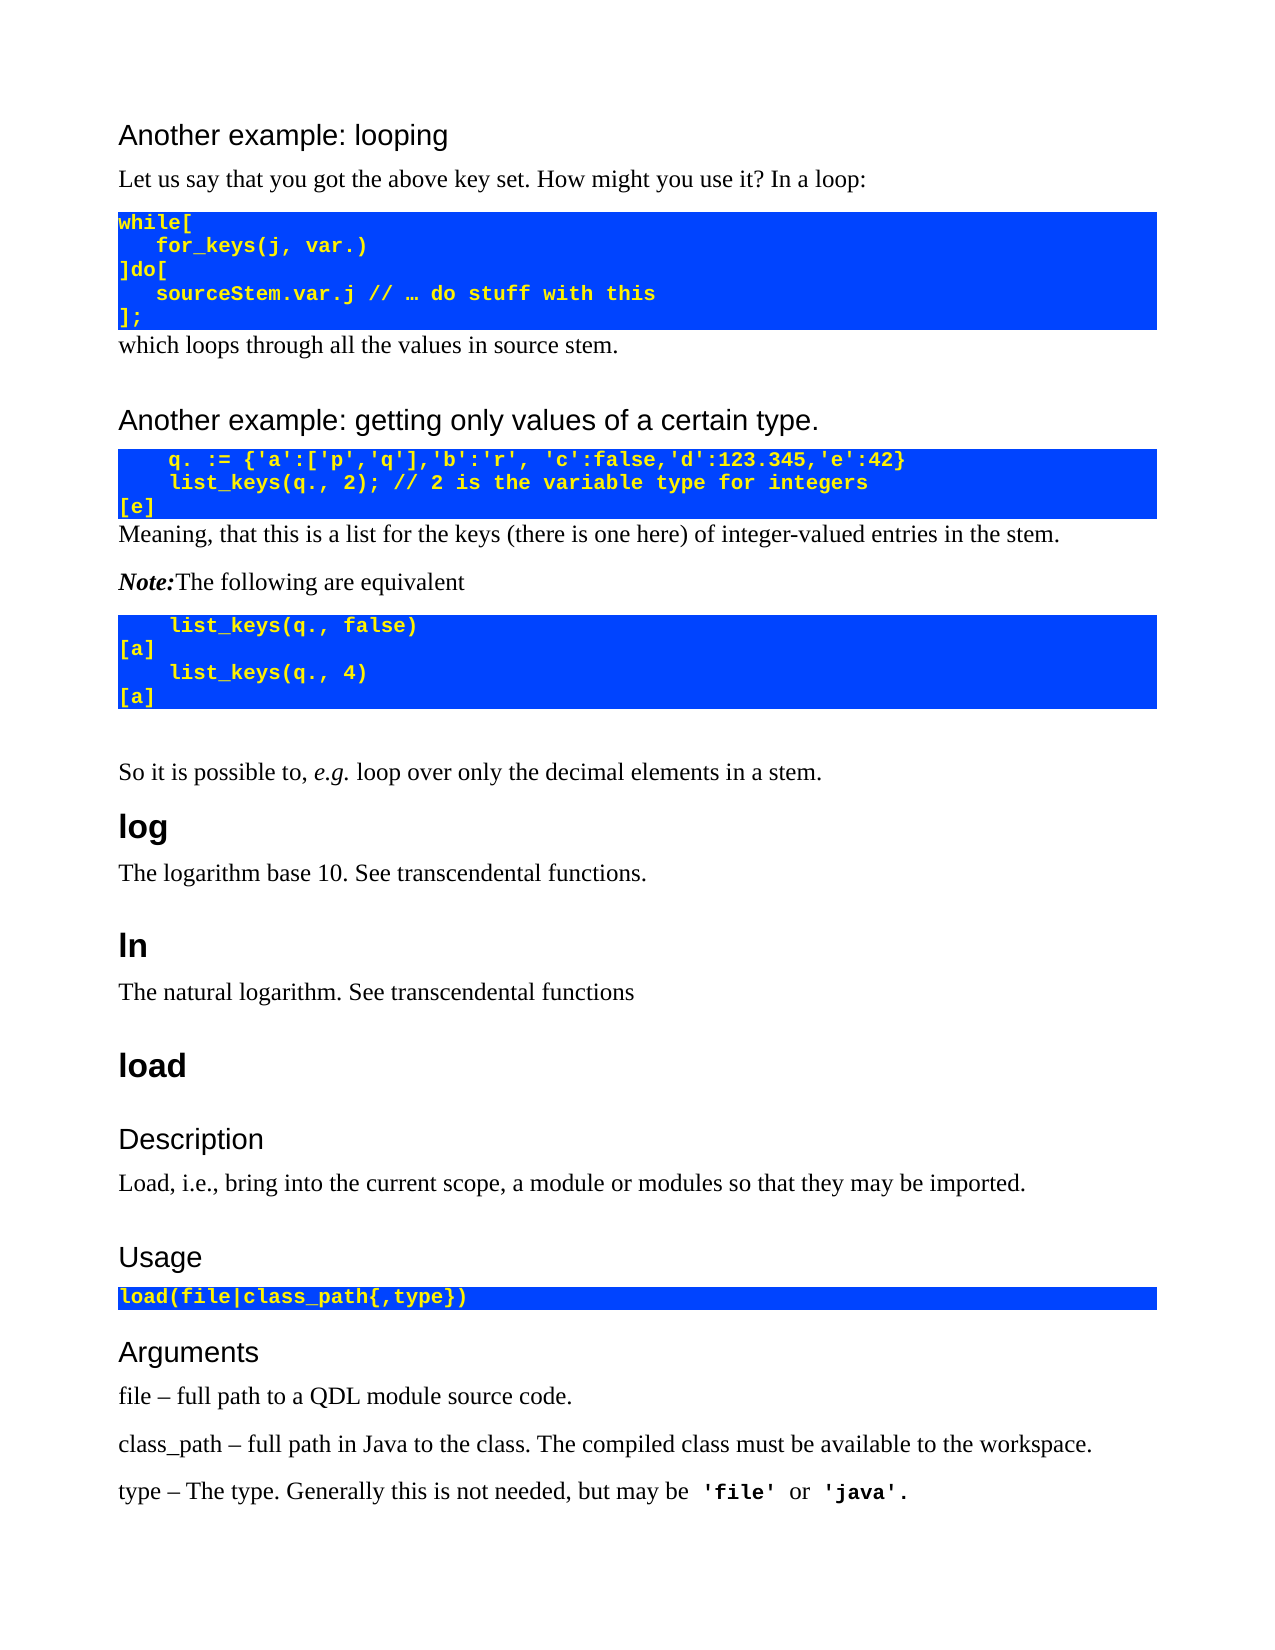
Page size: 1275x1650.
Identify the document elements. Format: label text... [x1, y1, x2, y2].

text The natural logarithm. See transcendental functions [118, 977, 1157, 1006]
subtitle Description [118, 1122, 1157, 1155]
text sourceStem.var.j // … do stuff with this [118, 283, 1157, 306]
subtitle Arguments [118, 1335, 1157, 1369]
text file – full path to a QDL module source code. [118, 1381, 1157, 1410]
text Note:The following are equivalent [118, 567, 1157, 596]
text load(file|class_path{,type}) [118, 1287, 1157, 1310]
text q. := {'a':['p','q'],'b':'r', 'c':false,'d':123.345,'e':42} [118, 449, 1157, 472]
text The logarithm base 10. See transcendental functions. [118, 858, 1157, 886]
text while[ [118, 212, 1157, 235]
text class_path – full path in Java to the class. The compiled class must be available to the workspace. [118, 1429, 1157, 1458]
subtitle Another example: getting only values of a certain type. [118, 403, 1157, 436]
text ]; [118, 306, 1157, 330]
text for_keys(j, var.) [118, 235, 1157, 259]
text So it is possible to, e.g. loop over only the decimal elements in a stem. [118, 757, 1157, 786]
text [a] [118, 638, 1157, 662]
subtitle ln [118, 926, 1157, 965]
subtitle Another example: looping [118, 118, 1157, 152]
text [a] [118, 686, 1157, 709]
text list_keys(q., 2); // 2 is the variable type for integers [118, 472, 1157, 496]
text type – The type. Generally this is not needed, but may be 'file' or 'java'. [118, 1476, 1157, 1506]
text list_keys(q., 4) [118, 662, 1157, 686]
text Meaning, that this is a list for the keys (there is one here) of integer-valued entries in the stem. [118, 519, 1157, 548]
subtitle Usage [118, 1241, 1157, 1274]
text ]do[ [118, 259, 1157, 283]
subtitle load [118, 1046, 1157, 1084]
text [e] [118, 496, 1157, 519]
text which loops through all the values in source stem. [118, 330, 1157, 359]
text Let us say that you got the above key set. How might you use it? In a loop: [118, 164, 1157, 193]
text Load, i.e., bring into the current scope, a module or modules so that they may be imported. [118, 1168, 1157, 1197]
subtitle log [118, 807, 1157, 845]
text list_keys(q., false) [118, 615, 1157, 638]
